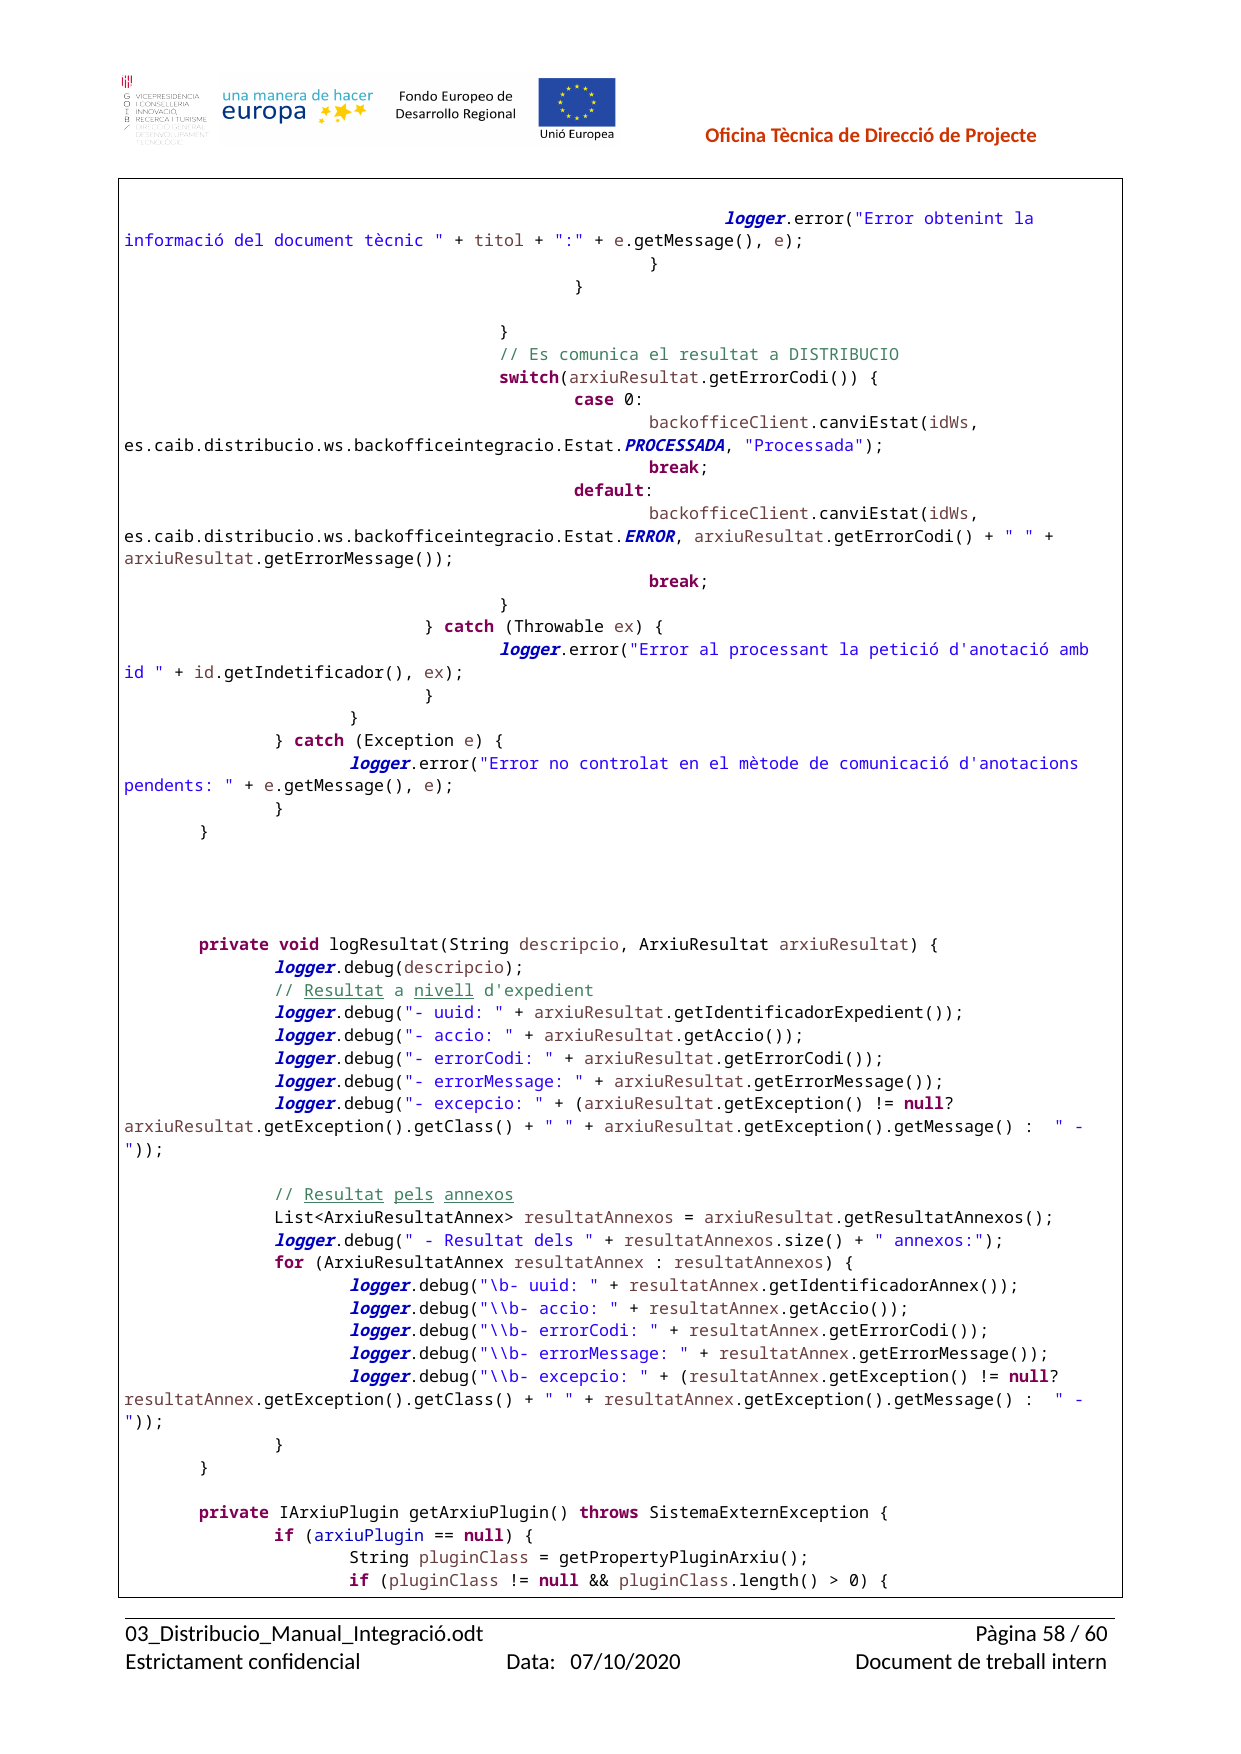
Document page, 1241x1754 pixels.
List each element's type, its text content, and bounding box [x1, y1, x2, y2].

picture [219, 73, 621, 147]
table_header logger.error("Error obtenint la informació del document tècnic " + titol + ":" + e.getMessage(), e); } } } // Es comunica el resultat a DISTRIBUCIO switch(arxiuResultat.getErrorCodi()) { case 0: backofficeClient.canviEstat(idWs, es.caib.distribucio.ws.backofficeintegracio.Estat.PROCESSADA, "Processada"); break; default: backofficeClient.canviEstat(idWs, es.caib.distribucio.ws.backofficeintegracio.Estat.ERROR, arxiuResultat.getErrorCodi() + " " + arxiuResultat.getErrorMessage()); break; } } catch (Throwable ex) { logger.error("Error al processant la petició d'anotació amb id " + id.getIndetificador(), ex); } } } catch (Exception e) { logger.error("Error no controlat en el mètode de comunicació d'anotacions pendents: " + e.getMessage(), e); } } private void logResultat(String descripcio, ArxiuResultat arxiuResultat) { logger.debug(descripcio); // Resultat a nivell d'expedient logger.debug("- uuid: " + arxiuResultat.getIdentificadorExpedient()); logger.debug("- accio: " + arxiuResultat.getAccio()); logger.debug("- errorCodi: " + arxiuResultat.getErrorCodi()); logger.debug("- errorMessage: " + arxiuResultat.getErrorMessage()); logger.debug("- excepcio: " + (arxiuResultat.getException() != null? arxiuResultat.getException().getClass() + " " + arxiuResultat.getException().getMessage() : " - ")); // Resultat pels annexos List<ArxiuResultatAnnex> resultatAnnexos = arxiuResultat.getResultatAnnexos(); logger.debug(" - Resultat dels " + resultatAnnexos.size() + " annexos:"); for (ArxiuResultatAnnex resultatAnnex : resultatAnnexos) { logger.debug("\b- uuid: " + resultatAnnex.getIdentificadorAnnex()); logger.debug("\\b- accio: " + resultatAnnex.getAccio()); logger.debug("\\b- errorCodi: " + resultatAnnex.getErrorCodi()); logger.debug("\\b- errorMessage: " + resultatAnnex.getErrorMessage()); logger.debug("\\b- excepcio: " + (resultatAnnex.getException() != null? resultatAnnex.getException().getClass() + " " + resultatAnnex.getException().getMessage() : " - ")); } } private IArxiuPlugin getArxiuPlugin() throws SistemaExternException { if (arxiuPlugin == null) { String pluginClass = getPropertyPluginArxiu(); if (pluginClass != null && pluginClass.length() > 0) { [119, 179, 1122, 1597]
picture [118, 73, 213, 147]
